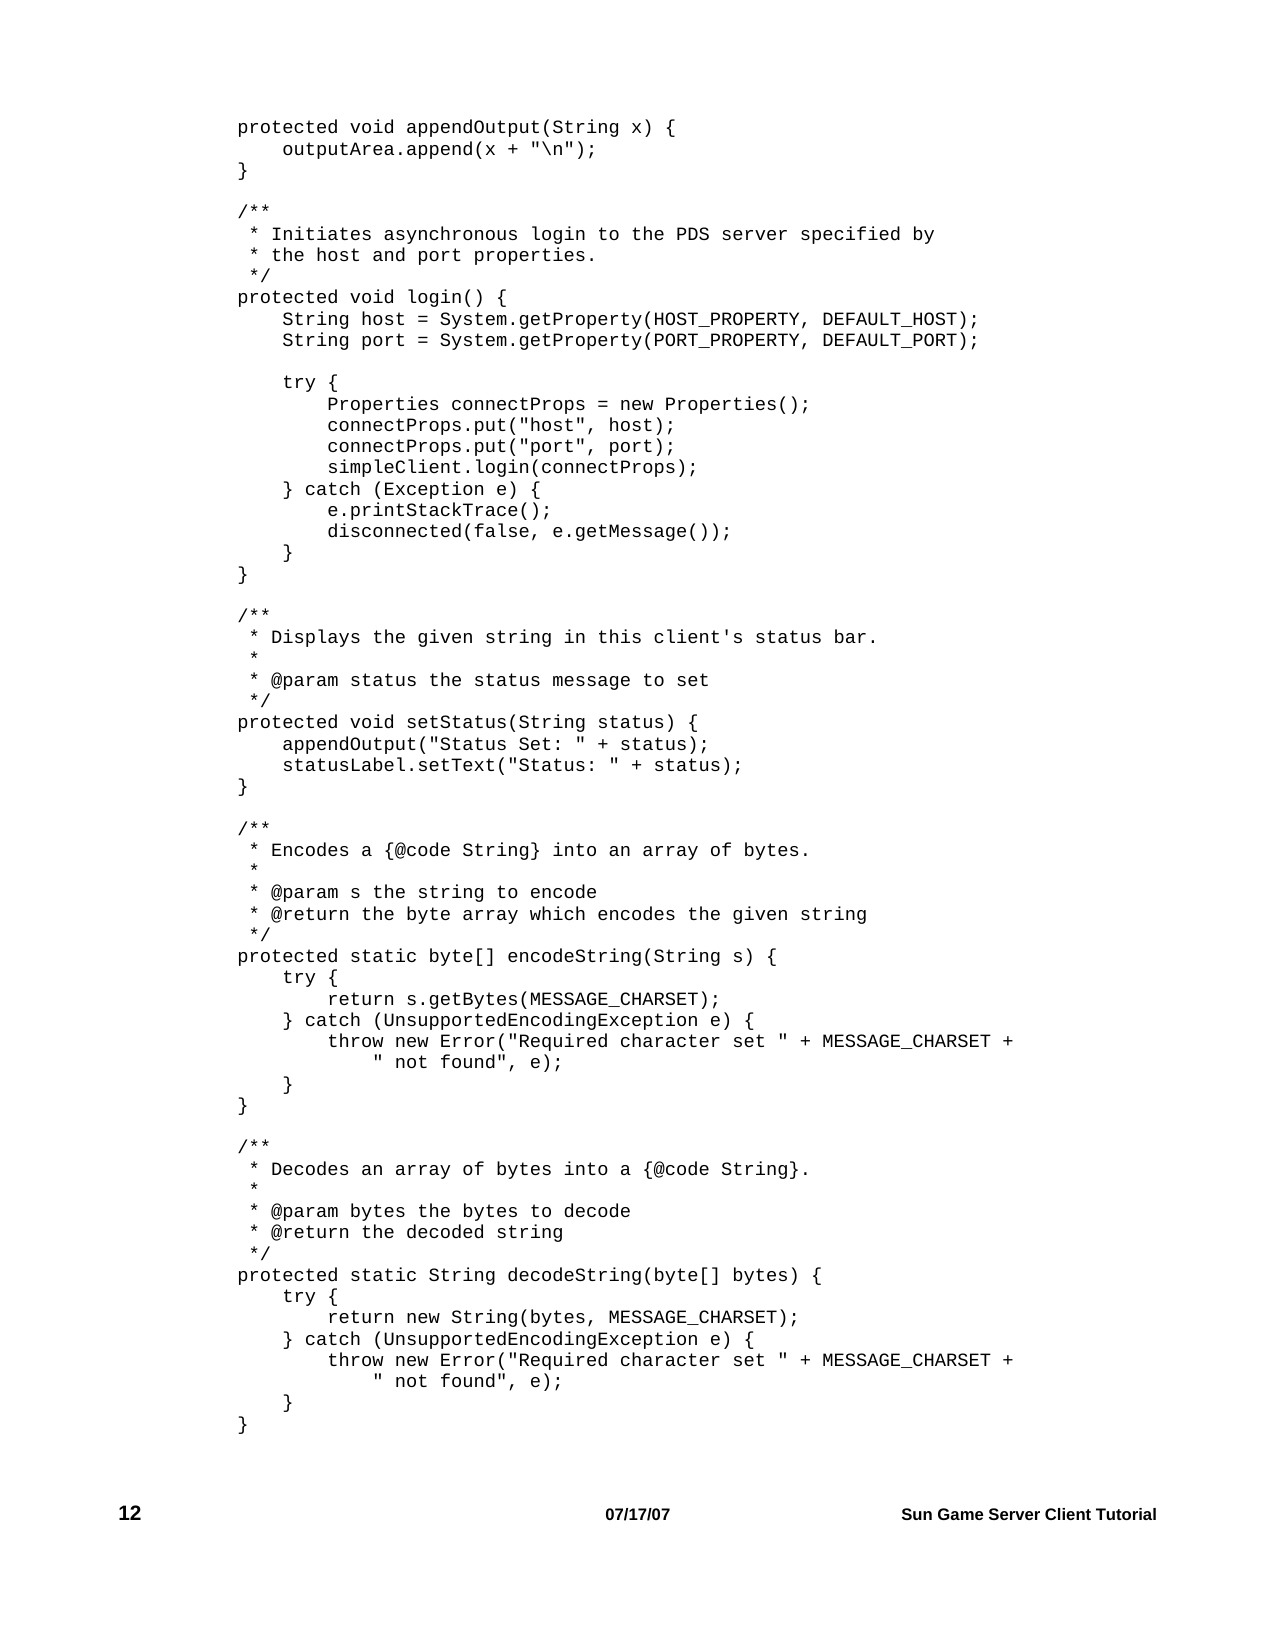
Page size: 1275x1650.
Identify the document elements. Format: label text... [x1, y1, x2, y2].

text protected void appendOutput(String x) { outputArea.append(x + "\n"); } /** * Initiates asynchronous login to the PDS server specified by * the host and port properties. */ protected void login() { String host = System.getProperty(HOST_PROPERTY, DEFAULT_HOST); String port = System.getProperty(PORT_PROPERTY, DEFAULT_PORT); try { Properties connectProps = new Properties(); connectProps.put("host", host); connectProps.put("port", port); simpleClient.login(connectProps); } catch (Exception e) { e.printStackTrace(); disconnected(false, e.getMessage()); } } /** * Displays the given string in this client's status bar. * * @param status the status message to set */ protected void setStatus(String status) { appendOutput("Status Set: " + status); statusLabel.setText("Status: " + status); } /** * Encodes a {@code String} into an array of bytes. * * @param s the string to encode * @return the byte array which encodes the given string */ protected static byte[] encodeString(String s) { try { return s.getBytes(MESSAGE_CHARSET); } catch (UnsupportedEncodingException e) { throw new Error("Required character set " + MESSAGE_CHARSET + " not found", e); } } /** * Decodes an array of bytes into a {@code String}. * * @param bytes the bytes to decode * @return the decoded string */ protected static String decodeString(byte[] bytes) { try { return new String(bytes, MESSAGE_CHARSET); } catch (UnsupportedEncodingException e) { throw new Error("Required character set " + MESSAGE_CHARSET + " not found", e); } } [192, 118, 1098, 1457]
